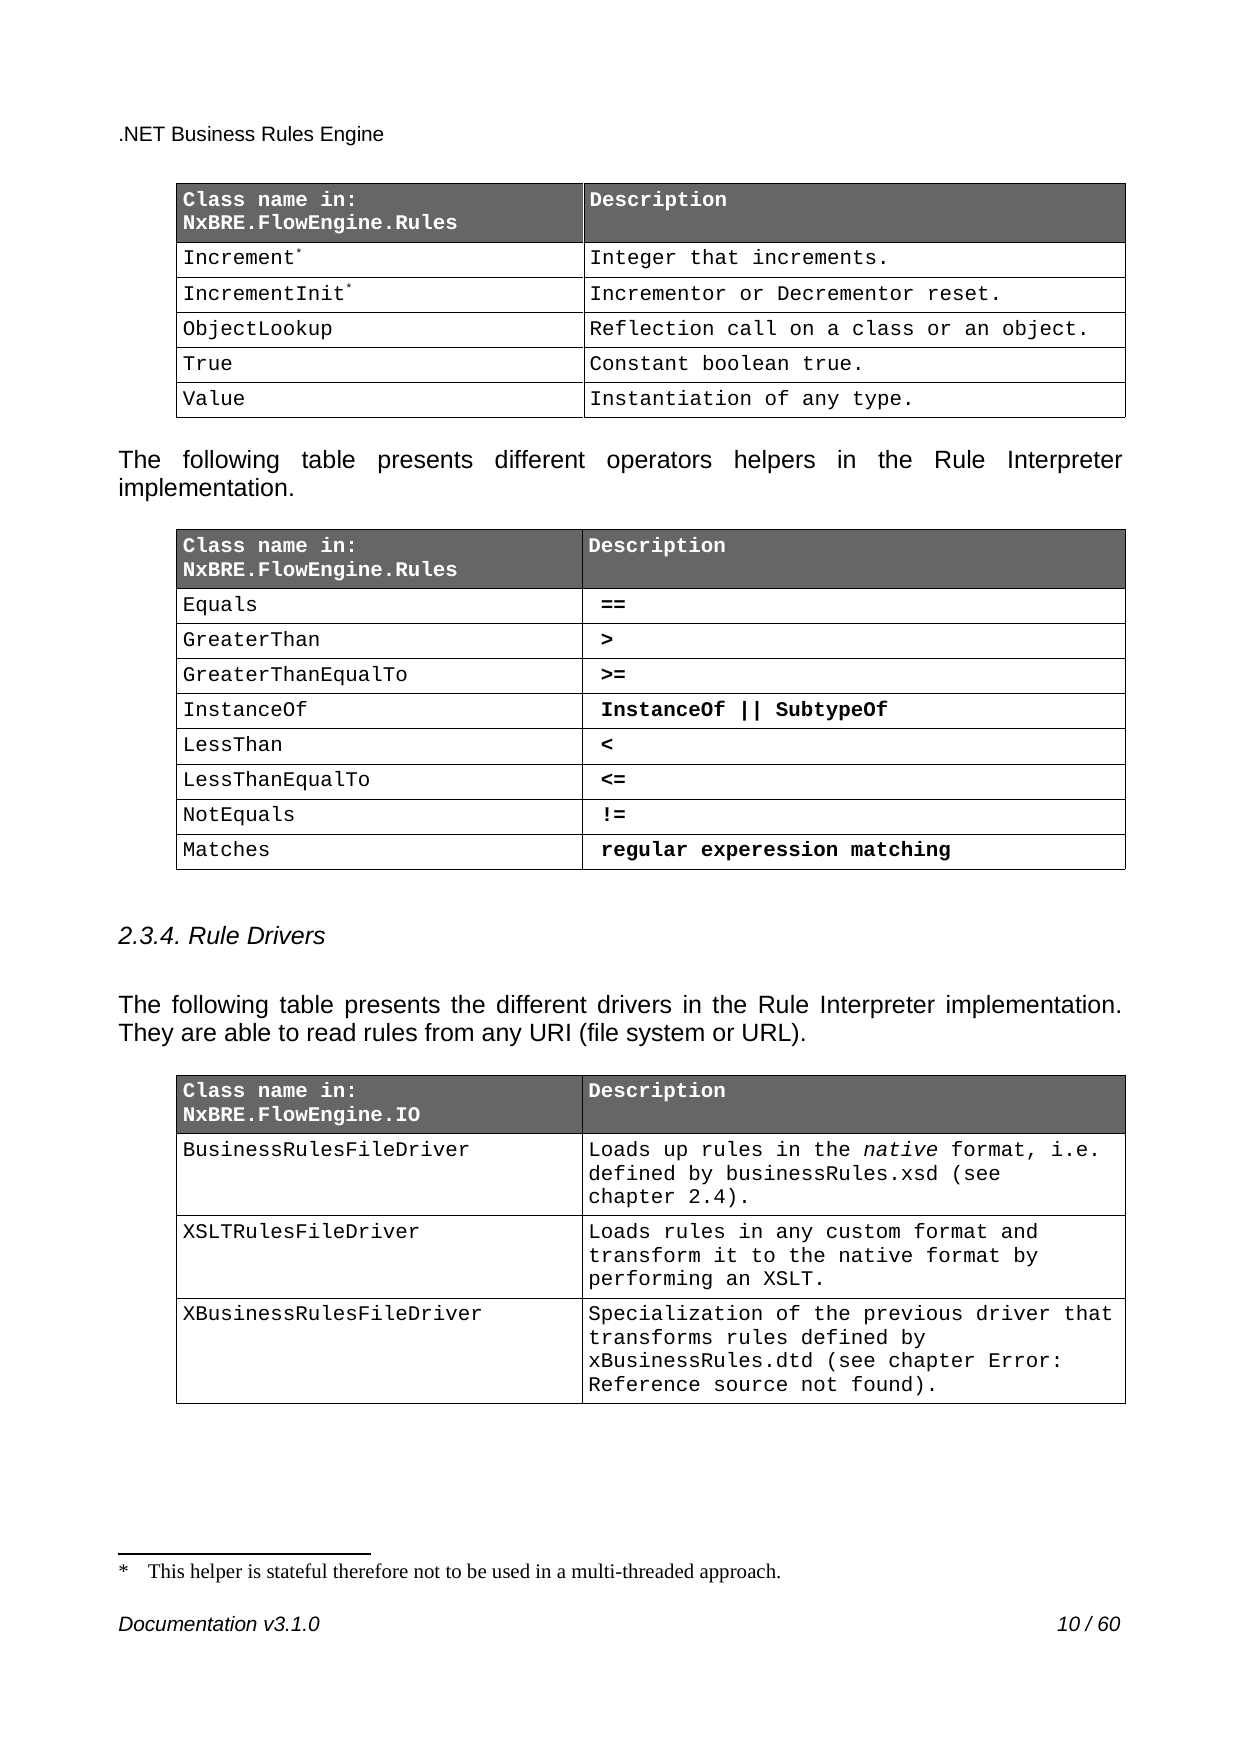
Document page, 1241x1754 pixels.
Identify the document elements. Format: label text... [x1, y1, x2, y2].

table_cell GreaterThan [177, 624, 582, 658]
table_cell <= [583, 765, 1125, 799]
text The following table presents the different drivers in the Rule Interpreter implementation. They are able to read rules from any URI (file system or URL). [118, 991, 1124, 1047]
table_cell GreaterThanEqualTo [177, 659, 582, 693]
table_header Description [583, 1076, 1125, 1133]
table_cell >= [583, 659, 1125, 693]
table_cell != [583, 800, 1125, 834]
table_cell LessThan [177, 729, 582, 764]
table_header Class name in: NxBRE.FlowEngine.Rules [177, 184, 583, 242]
table_cell Specialization of the previous driver that transforms rules defined by xBusinessRules.dtd (see chapter ). [583, 1299, 1125, 1403]
table_cell Value [177, 383, 583, 417]
table_cell Loads up rules in the native format, i.e. defined by businessRules.xsd (see chapter 2.4). [583, 1134, 1125, 1215]
table_cell NotEquals [177, 800, 582, 834]
table_cell < [583, 729, 1125, 764]
table_cell Reflection call on a class or an object. [585, 313, 1125, 347]
table_cell == [583, 589, 1125, 623]
table_header Description [585, 184, 1125, 242]
table_cell Loads rules in any custom format and transform it to the native format by performing an XSLT. [583, 1216, 1125, 1298]
table_cell XBusinessRulesFileDriver [177, 1299, 582, 1403]
table_cell Instantiation of any type. [585, 383, 1125, 417]
table_cell IncrementInit [177, 278, 583, 312]
table_cell regular experession matching [583, 835, 1125, 869]
table_cell InstanceOf || SubtypeOf [583, 694, 1125, 728]
table_cell ObjectLookup [177, 313, 583, 347]
table_cell LessThanEqualTo [177, 765, 582, 799]
table_cell InstanceOf [177, 694, 582, 728]
table_cell BusinessRulesFileDriver [177, 1134, 582, 1215]
table_cell Integer that increments. [585, 243, 1125, 277]
table_cell Constant boolean true. [585, 348, 1125, 382]
subtitle Rule Drivers [118, 922, 1124, 950]
table_cell Incrementor or Decrementor reset. [585, 278, 1125, 312]
table_header Description [583, 530, 1125, 588]
table_cell Matches [177, 835, 582, 869]
table_cell > [583, 624, 1125, 658]
table_cell XSLTRulesFileDriver [177, 1216, 582, 1298]
table_cell True [177, 348, 583, 382]
table_cell Equals [177, 589, 582, 623]
table_cell Increment* [177, 243, 583, 277]
table_header Class name in: NxBRE.FlowEngine.IO [177, 1076, 582, 1133]
table_header Class name in: NxBRE.FlowEngine.Rules [177, 530, 582, 588]
text The following table presents different operators helpers in the Rule Interpreter implementation. [118, 445, 1124, 501]
